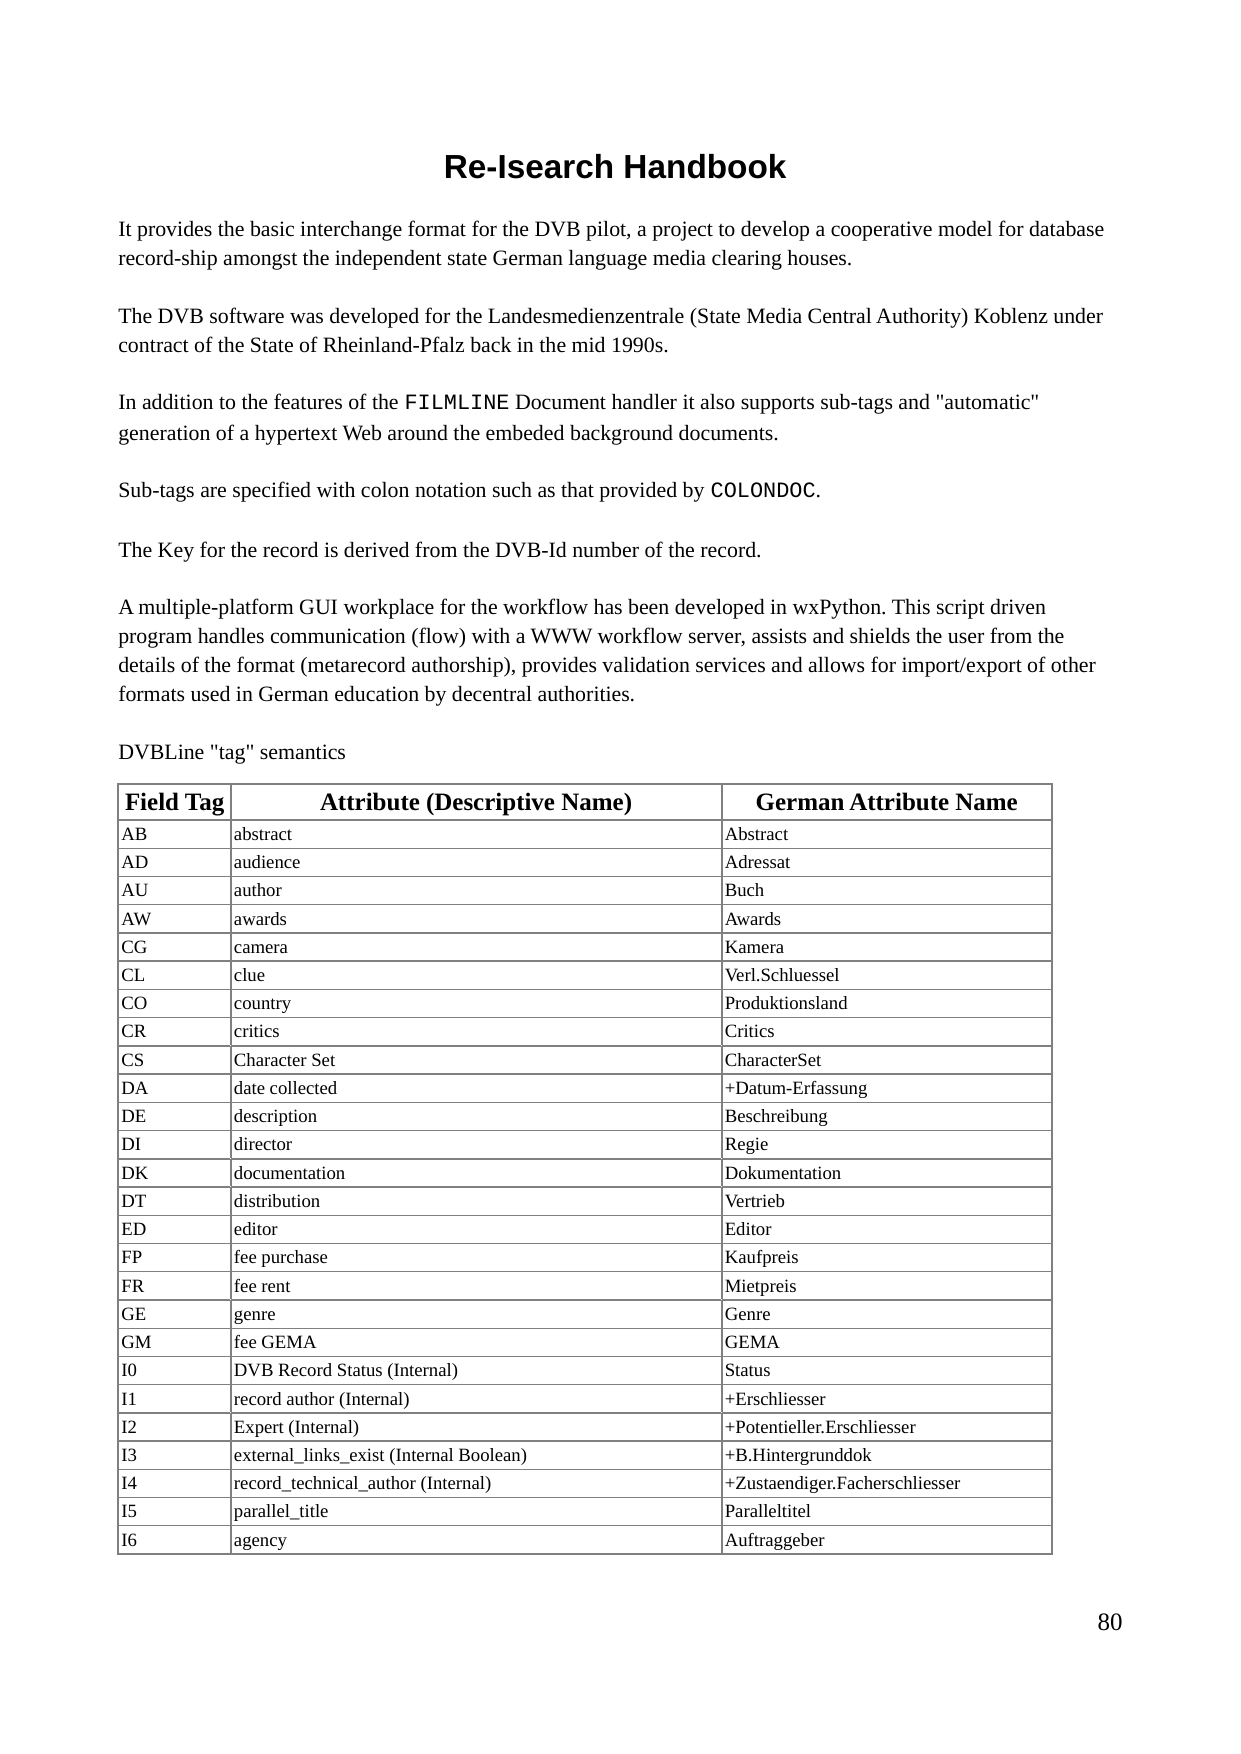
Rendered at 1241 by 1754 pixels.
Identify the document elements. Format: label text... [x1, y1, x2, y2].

table_cell AU [119, 877, 230, 904]
table_cell DI [119, 1131, 230, 1158]
table_cell editor [232, 1216, 721, 1243]
table_cell documentation [232, 1160, 721, 1186]
table_cell DT [119, 1188, 230, 1214]
table_cell CO [119, 990, 230, 1017]
table_cell Critics [723, 1018, 1051, 1045]
table_cell Buch [723, 877, 1051, 904]
table_cell FP [119, 1244, 230, 1271]
table_cell Paralleltitel [723, 1498, 1051, 1525]
table_cell +B.Hintergrunddok [723, 1442, 1051, 1468]
table_cell clue [232, 962, 721, 989]
table_cell record_technical_author (Internal) [232, 1470, 721, 1497]
table_cell awards [232, 905, 721, 932]
table_cell Auftraggeber [723, 1526, 1051, 1553]
table_cell critics [232, 1018, 721, 1045]
table_cell I4 [119, 1470, 230, 1497]
table_cell DVB Record Status (Internal) [232, 1357, 721, 1384]
text It provides the basic interchange format for the DVB pilot, a project to develop a cooperative model for database record-ship amongst the independent state German language media clearing houses. [118, 216, 1122, 270]
text In addition to the features of the FILMLINE Document handler it also supports sub-tags and "automatic" generation of a hypertext Web around the embeded background documents. [118, 389, 1122, 445]
table_cell country [232, 990, 721, 1017]
text Sub-tags are specified with colon notation such as that provided by COLONDOC. [118, 477, 1122, 504]
table_cell CR [119, 1018, 230, 1045]
table_cell I6 [119, 1526, 230, 1553]
table_cell director [232, 1131, 721, 1158]
table_cell Abstract [723, 821, 1051, 847]
table_cell distribution [232, 1188, 721, 1214]
table_cell Vertrieb [723, 1188, 1051, 1214]
table_cell Status [723, 1357, 1051, 1384]
table_cell Kamera [723, 934, 1051, 960]
table_cell fee rent [232, 1272, 721, 1299]
table_header Attribute (Descriptive Name) [232, 785, 721, 819]
table_cell GEMA [723, 1329, 1051, 1356]
table_cell +Datum-Erfassung [723, 1075, 1051, 1102]
table_cell author [232, 877, 721, 904]
table_cell date collected [232, 1075, 721, 1102]
table_cell camera [232, 934, 721, 960]
table_cell GM [119, 1329, 230, 1356]
text DVBLine "tag" semantics [118, 739, 1122, 764]
table_cell I3 [119, 1442, 230, 1468]
table_cell CharacterSet [723, 1047, 1051, 1073]
table_cell AD [119, 849, 230, 876]
table_cell Kaufpreis [723, 1244, 1051, 1271]
table_cell Dokumentation [723, 1160, 1051, 1186]
table_cell agency [232, 1526, 721, 1553]
table_cell Character Set [232, 1047, 721, 1073]
text The DVB software was developed for the Landesmedienzentrale (State Media Central Authority) Koblenz under contract of the State of Rheinland-Pfalz back in the mid 1990s. [118, 303, 1122, 357]
table_cell audience [232, 849, 721, 876]
table_cell AB [119, 821, 230, 847]
table_cell Awards [723, 905, 1051, 932]
table_cell ED [119, 1216, 230, 1243]
text The Key for the record is derived from the DVB-Id number of the record. [118, 537, 1122, 562]
table_cell CS [119, 1047, 230, 1073]
table_cell DK [119, 1160, 230, 1186]
table_cell fee GEMA [232, 1329, 721, 1356]
table_cell external_links_exist (Internal Boolean) [232, 1442, 721, 1468]
text A multiple-platform GUI workplace for the workflow has been developed in wxPython. This script driven program handles communication (flow) with a WWW workflow server, assists and shields the user from the details of the format (metarecord authorship), provides validation services and allows for import/export of other formats used in German education by decentral authorities. [118, 594, 1122, 706]
table_cell Produktionsland [723, 990, 1051, 1017]
table_cell abstract [232, 821, 721, 847]
table_cell Regie [723, 1131, 1051, 1158]
table_cell I2 [119, 1414, 230, 1440]
table_cell I5 [119, 1498, 230, 1525]
table_header German Attribute Name [723, 785, 1051, 819]
table_cell GE [119, 1301, 230, 1327]
table_cell Verl.Schluessel [723, 962, 1051, 989]
table_cell genre [232, 1301, 721, 1327]
table_cell DA [119, 1075, 230, 1102]
table_cell Adressat [723, 849, 1051, 876]
table_cell record author (Internal) [232, 1385, 721, 1412]
table_cell CL [119, 962, 230, 989]
table_cell Editor [723, 1216, 1051, 1243]
table_cell +Erschliesser [723, 1385, 1051, 1412]
table_cell Beschreibung [723, 1103, 1051, 1130]
table_cell I0 [119, 1357, 230, 1384]
table_cell parallel_title [232, 1498, 721, 1525]
table_cell Expert (Internal) [232, 1414, 721, 1440]
table_cell I1 [119, 1385, 230, 1412]
table_cell AW [119, 905, 230, 932]
table_cell Mietpreis [723, 1272, 1051, 1299]
table_cell +Potentieller.Erschliesser [723, 1414, 1051, 1440]
table_cell FR [119, 1272, 230, 1299]
table_cell Genre [723, 1301, 1051, 1327]
table_cell DE [119, 1103, 230, 1130]
table_cell description [232, 1103, 721, 1130]
table_cell +Zustaendiger.Facherschliesser [723, 1470, 1051, 1497]
table_cell CG [119, 934, 230, 960]
table_cell fee purchase [232, 1244, 721, 1271]
table_header Field Tag [119, 785, 230, 819]
